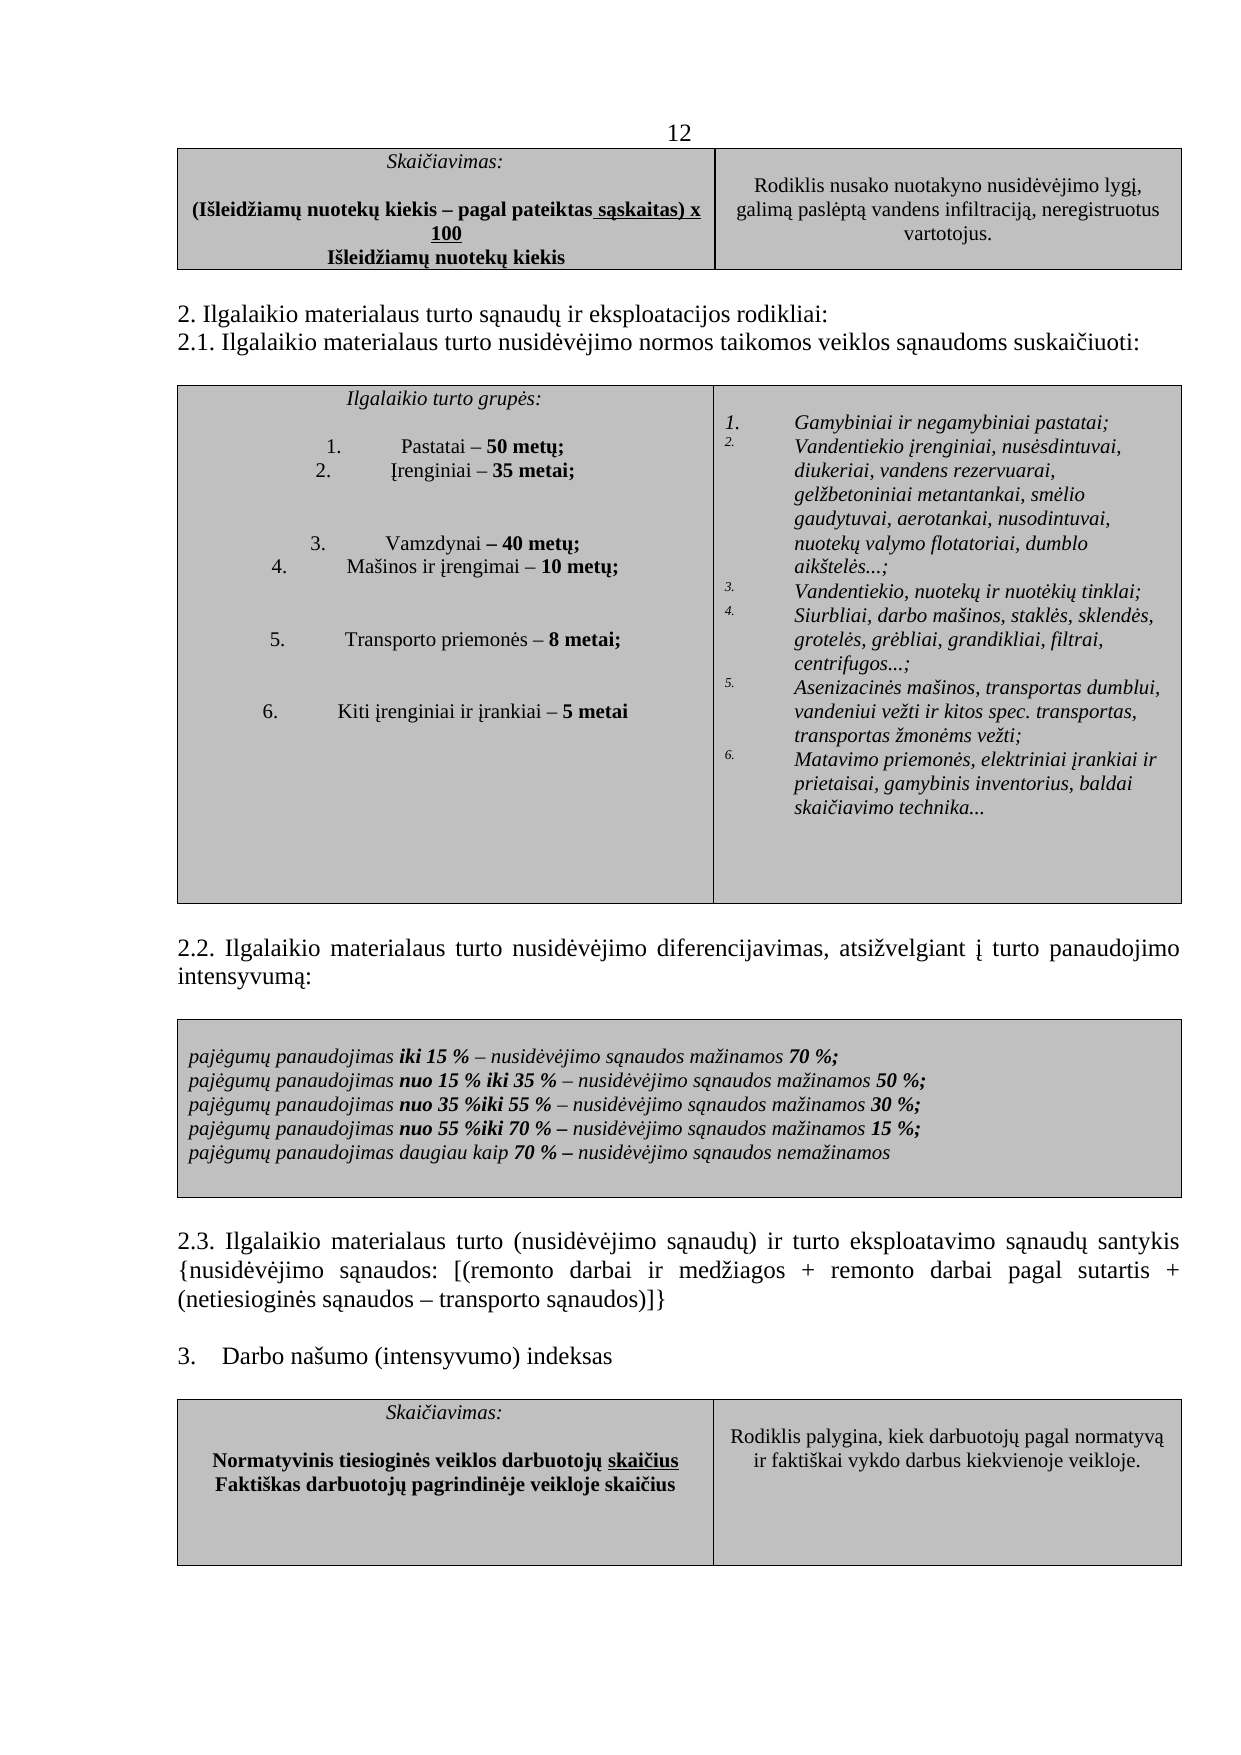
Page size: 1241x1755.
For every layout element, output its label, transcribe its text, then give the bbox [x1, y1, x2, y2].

text 2.3. Ilgalaikio materialaus turto (nusidėvėjimo sąnaudų) ir turto eksploatavimo sąnaudų santykis {nusidėvėjimo sąnaudos: [(remonto darbai ir medžiagos + remonto darbai pagal sutartis + (netiesioginės sąnaudos – transporto sąnaudos)]} [177, 1226, 1181, 1313]
text 2.1. Ilgalaikio materialaus turto nusidėvėjimo normos taikomos veiklos sąnaudoms suskaičiuoti: [177, 327, 1181, 356]
table_header Skaičiavimas: (Išleidžiamų nuotekų kiekis – pagal pateiktas sąskaitas) x 100 Išleidžiamų nuotekų kiekis [178, 149, 714, 269]
table_header 1. Gamybiniai ir negamybiniai pastatai; 2. Vandentiekio įrenginiai, nusėsdintuvai, diukeriai, vandens rezervuarai, gelžbetoniniai metantankai, smėlio gaudytuvai, aerotankai, nusodintuvai, nuotekų valymo flotatoriai, dumblo aikštelės...; 3. Vandentiekio, nuotekų ir nuotėkių tinklai; 4. Siurbliai, darbo mašinos, staklės, sklendės, grotelės, grėbliai, grandikliai, filtrai, centrifugos...; 5. Asenizacinės mašinos, transportas dumblui, vandeniui vežti ir kitos spec. transportas, transportas žmonėms vežti; 6. Matavimo priemonės, elektriniai įrankiai ir prietaisai, gamybinis inventorius, baldai skaičiavimo technika... [714, 386, 1181, 903]
text 2. Ilgalaikio materialaus turto sąnaudų ir eksploatacijos rodikliai: [177, 299, 1181, 327]
table_header pajėgumų panaudojimas iki 15 % – nusidėvėjimo sąnaudos mažinamos 70 %; pajėgumų panaudojimas nuo 15 % iki 35 % – nusidėvėjimo sąnaudos mažinamos 50 %; pajėgumų panaudojimas nuo 35 %iki 55 % – nusidėvėjimo sąnaudos mažinamos 30 %; pajėgumų panaudojimas nuo 55 %iki 70 % – nusidėvėjimo sąnaudos mažinamos 15 %; pajėgumų panaudojimas daugiau kaip 70 % – nusidėvėjimo sąnaudos nemažinamos [178, 1020, 1181, 1197]
table_header Skaičiavimas: Normatyvinis tiesioginės veiklos darbuotojų skaičius Faktiškas darbuotojų pagrindinėje veikloje skaičius [178, 1400, 713, 1565]
table_header Ilgalaikio turto grupės: 1. Pastatai – 50 metų; 2. Įrenginiai – 35 metai; 3. Vamzdynai – 40 metų; 4. Mašinos ir įrengimai – 10 metų; 5. Transporto priemonės – 8 metai; 6. Kiti įrenginiai ir įrankiai – 5 metai [178, 386, 713, 903]
table_header Rodiklis palygina, kiek darbuotojų pagal normatyvą ir faktiškai vykdo darbus kiekvienoje veikloje. [714, 1400, 1181, 1565]
table_header Rodiklis nusako nuotakyno nusidėvėjimo lygį, galimą paslėptą vandens infiltraciją, neregistruotus vartotojus. [716, 149, 1181, 269]
text 2.2. Ilgalaikio materialaus turto nusidėvėjimo diferencijavimas, atsižvelgiant į turto panaudojimo intensyvumą: [177, 933, 1181, 990]
text 3. Darbo našumo (intensyvumo) indeksas [177, 1341, 1181, 1370]
